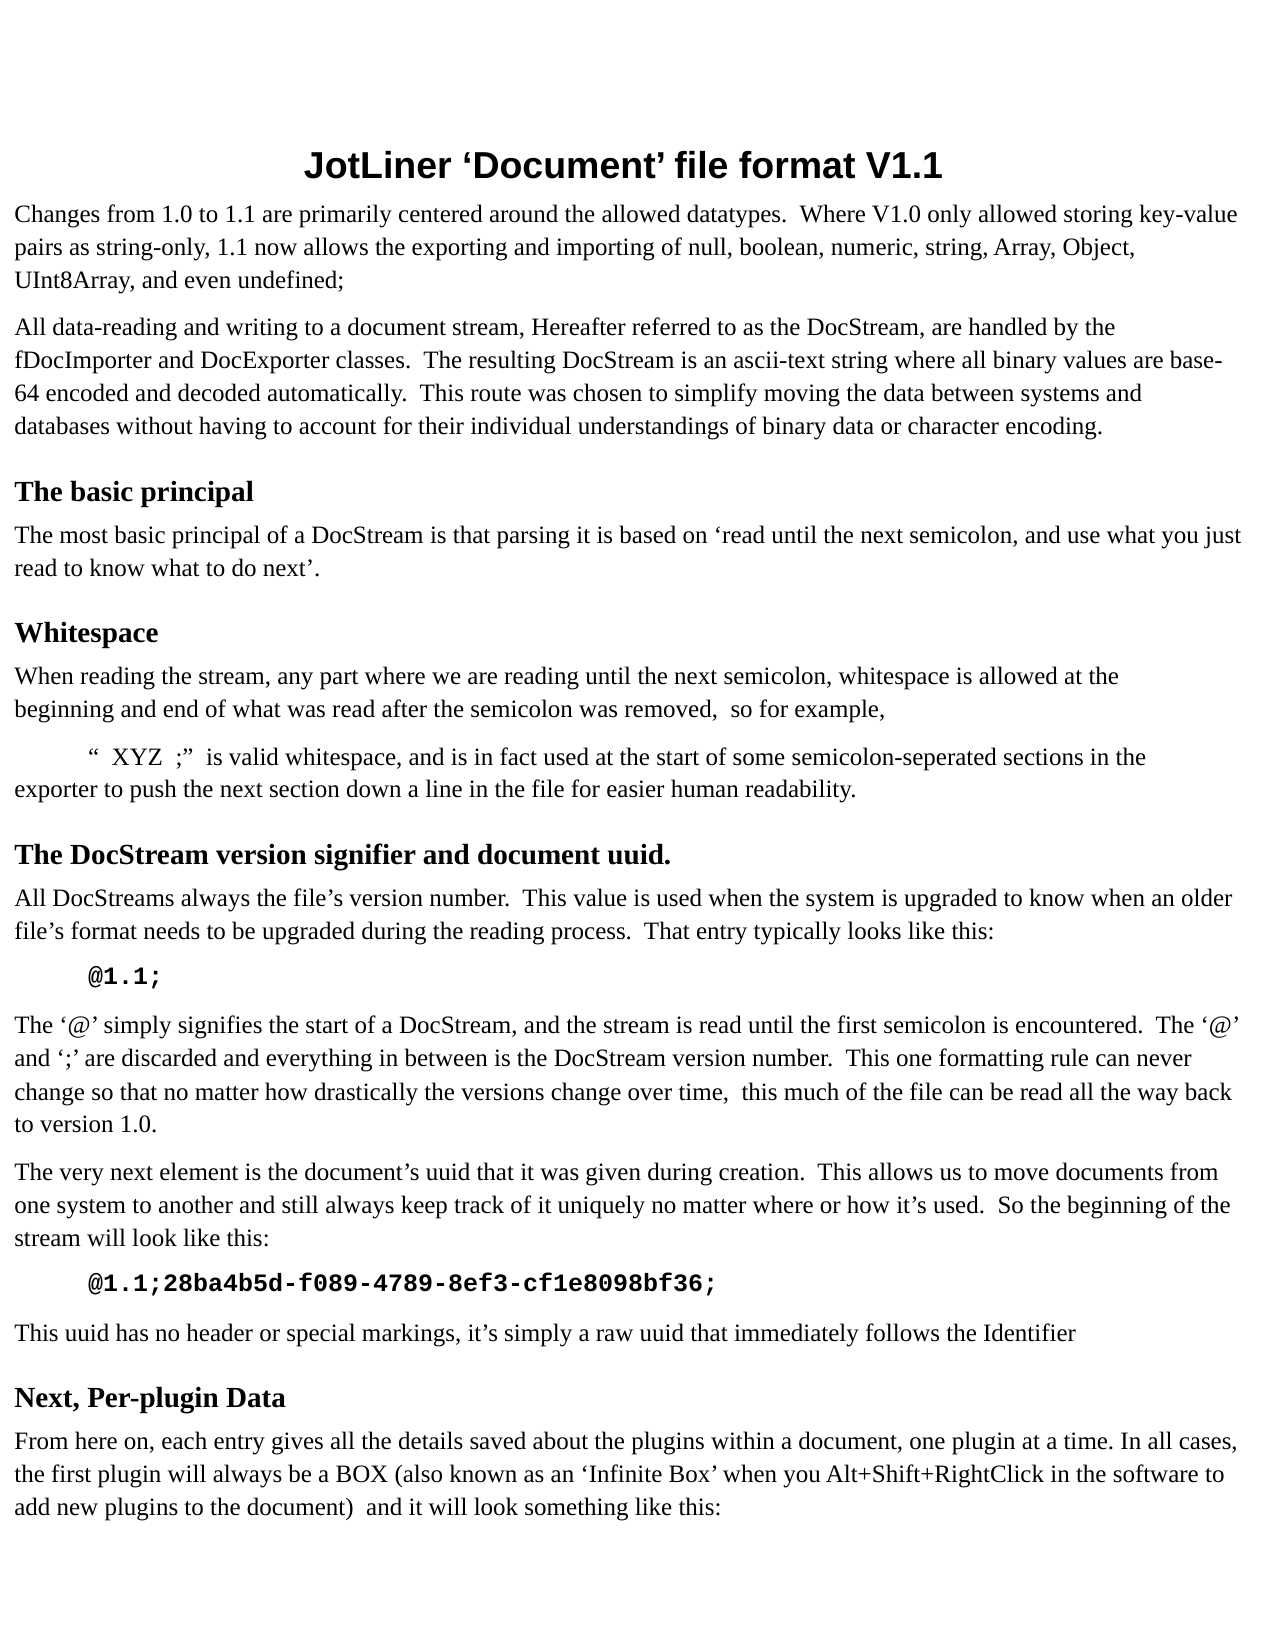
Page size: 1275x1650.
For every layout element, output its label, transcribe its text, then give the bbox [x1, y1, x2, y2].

text The most basic principal of a DocStream is that parsing it is based on ‘read until the next semicolon, and use what you just read to know what to do next’. [14, 520, 1242, 581]
subtitle The basic principal [14, 474, 1158, 507]
text Changes from 1.0 to 1.1 are primarily centered around the allowed datatypes. Where V1.0 only allowed storing key-value pairs as string-only, 1.1 now allows the exporting and importing of null, boolean, numeric, string, Array, Object, UInt8Array, and even undefined; [14, 199, 1242, 293]
subtitle Next, Per-plugin Data [14, 1380, 1158, 1414]
text “ XYZ ;” is valid whitespace, and is in fact used at the start of some semicolon-seperated sections in the exporter to push the next section down a line in the file for easier human readability. [14, 742, 1158, 803]
text When reading the stream, any part where we are reading until the next semicolon, whitespace is allowed at the beginning and end of what was read after the semicolon was removed, so for example, [14, 661, 1158, 723]
text @1.1; [14, 963, 1242, 992]
text The ‘@’ simply signifies the start of a DocStream, and the stream is read until the first semicolon is encountered. The ‘@’ and ‘;’ are discarded and everything in between is the DocStream version number. This one formatting rule can never change so that no matter how drastically the versions change over time, this much of the file can be read all the way back to version 1.0. [14, 1011, 1242, 1138]
text All DocStreams always the file’s version number. This value is used when the system is upgraded to know when an older file’s format needs to be upgraded during the reading process. That entry typically looks like this: [14, 883, 1242, 944]
subtitle The DocStream version signifier and document uuid. [14, 837, 1158, 870]
text This uuid has no header or special markings, it’s simply a raw uuid that immediately follows the Identifier [14, 1318, 1242, 1347]
text The very next element is the document’s uuid that it was given during creation. This allows us to move documents from one system to another and still always keep track of it uniquely no matter where or how it’s used. So the beginning of the stream will look like this: [14, 1157, 1242, 1252]
subtitle JotLiner ‘Document’ file format V1.1 [89, 143, 1158, 186]
text @1.1;28ba4b5d-f089-4789-8ef3-cf1e8098bf36; [14, 1271, 1242, 1299]
subtitle Whitespace [14, 615, 1158, 648]
text All data-reading and writing to a document stream, Hereafter referred to as the DocStream, are handled by the fDocImporter and DocExporter classes. The resulting DocStream is an ascii-text string where all binary values are base-64 encoded and decoded automatically. This route was chosen to simplify moving the data between systems and databases without having to account for their individual understandings of binary data or character encoding. [14, 312, 1242, 440]
text From here on, each entry gives all the details saved about the plugins within a document, one plugin at a time. In all cases, the first plugin will always be a BOX (also known as an ‘Infinite Box’ when you Alt+Shift+RightClick in the software to add new plugins to the document) and it will look something like this: [14, 1426, 1242, 1521]
